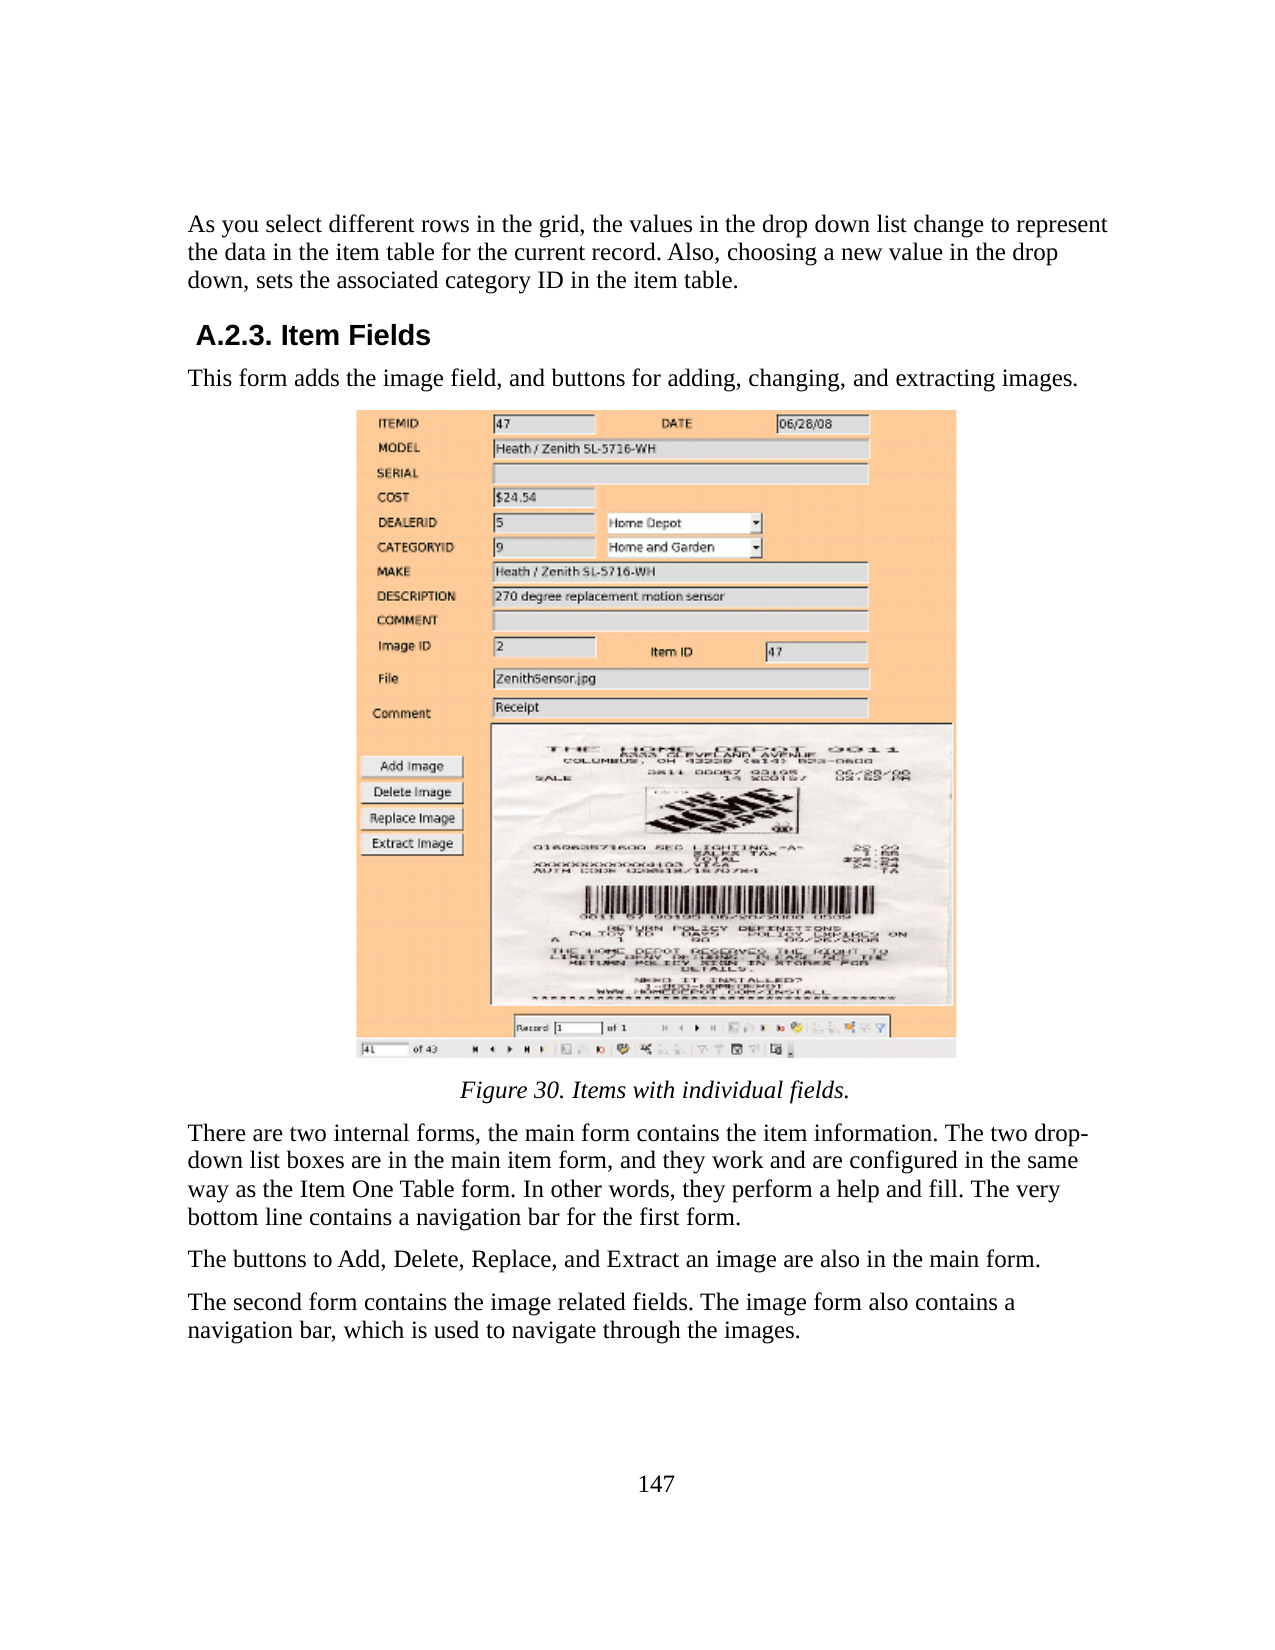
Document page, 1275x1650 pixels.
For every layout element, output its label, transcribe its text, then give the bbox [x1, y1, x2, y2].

text The buttons to Add, Delete, Replace, and Extract an image are also in the main form. [187, 1245, 1125, 1273]
subtitle Item Fields [187, 319, 1125, 352]
text Figure 30. Items with individual fields. [187, 1076, 1125, 1104]
picture [356, 410, 957, 1058]
text The second form contains the image related fields. The image form also contains a navigation bar, which is used to navigate through the images. [187, 1288, 1125, 1344]
text There are two internal forms, the main form contains the item information. The two drop-down list boxes are in the main item form, and they work and are configured in the same way as the Item One Table form. In other words, they perform a help and fill. The very bottom line contains a navigation bar for the first form. [187, 1118, 1125, 1231]
text As you select different rows in the grid, the values in the drop down list change to represent the data in the item table for the current record. Also, choosing a new value in the drop down, sets the associated category ID in the item table. [187, 210, 1125, 294]
text This form adds the image field, and buttons for adding, changing, and extracting images. [187, 364, 1125, 392]
